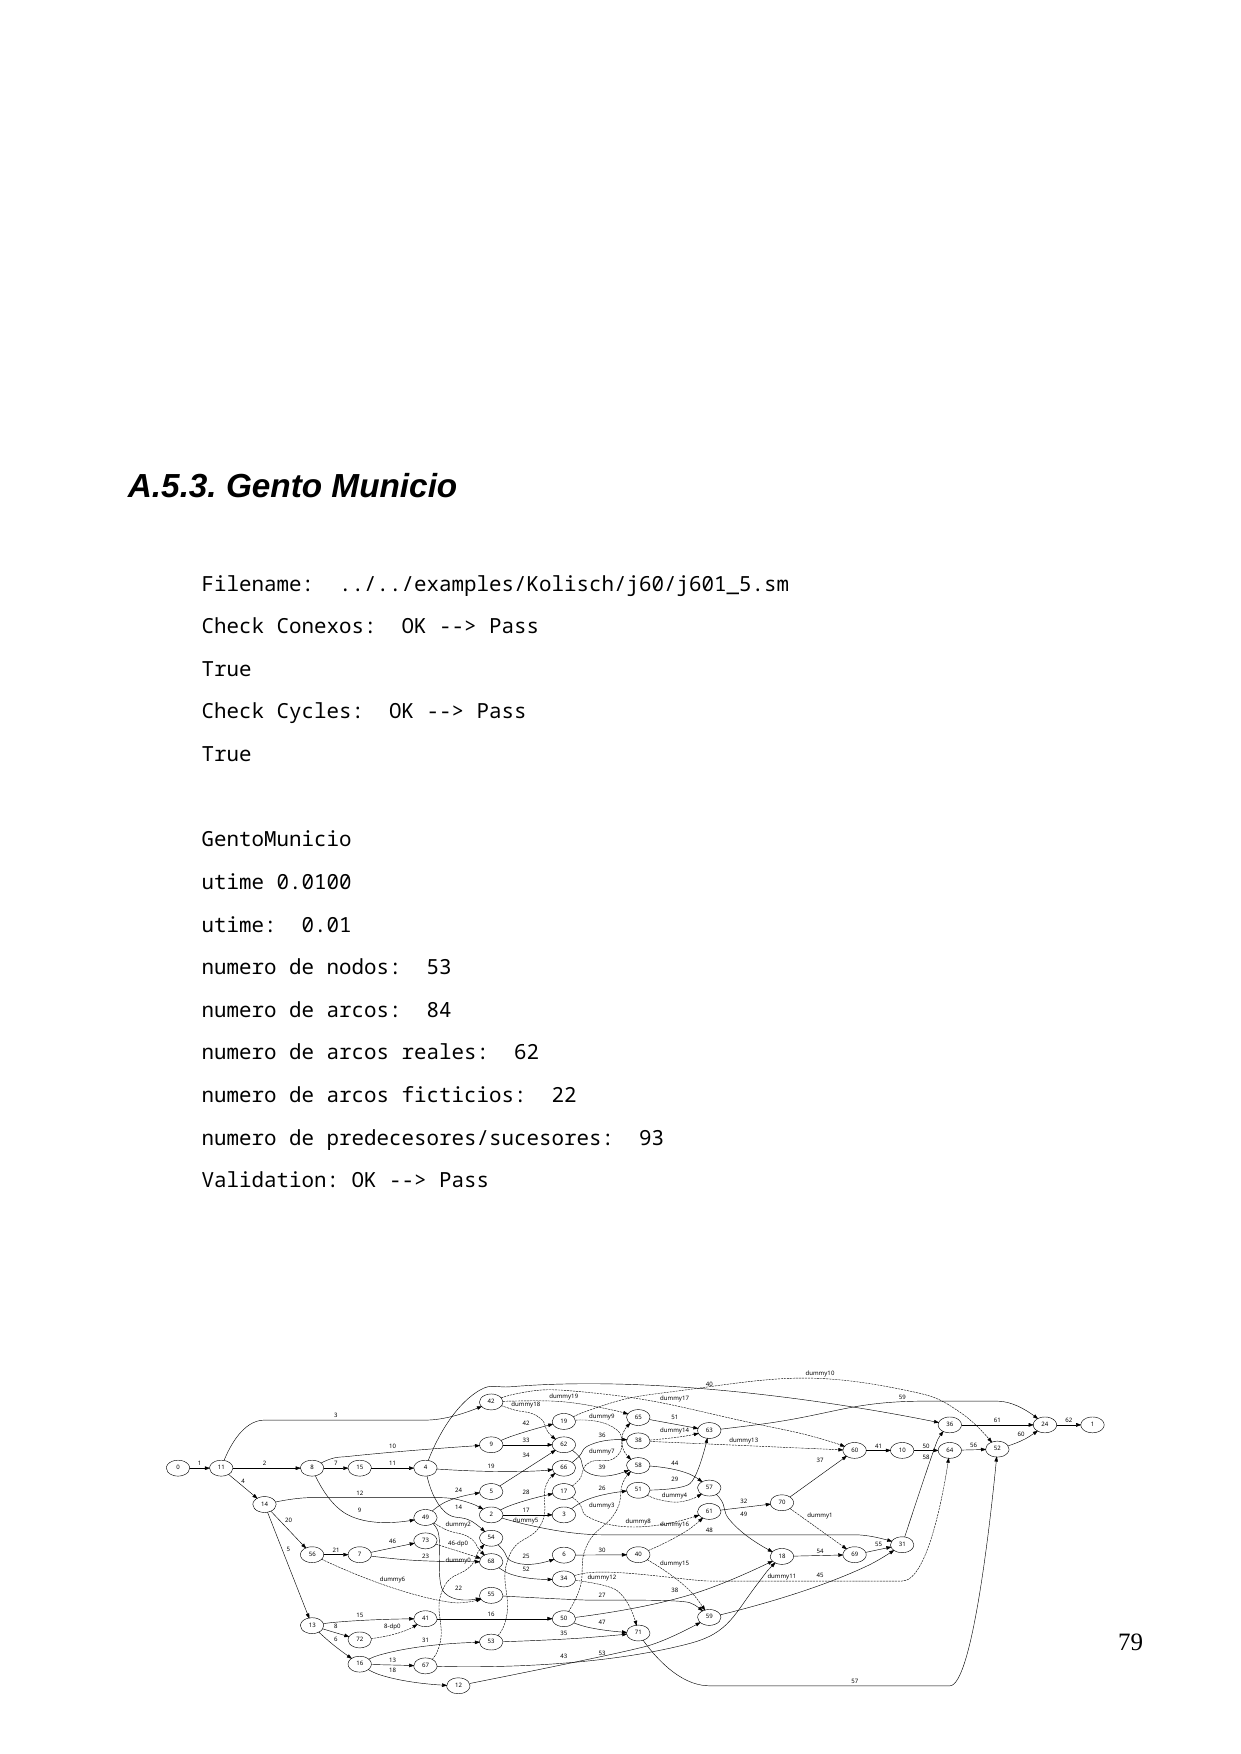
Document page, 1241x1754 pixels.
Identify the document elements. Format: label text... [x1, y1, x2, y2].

text Check Conexos: OK --> Pass [201, 611, 1143, 640]
subtitle Gento Municio [128, 466, 1143, 504]
text Validation: OK --> Pass [201, 1165, 1143, 1194]
text numero de arcos reales: 62 [201, 1037, 1143, 1066]
text numero de predecesores/sucesores: 93 [201, 1123, 1143, 1151]
text numero de nodos: 53 [201, 952, 1143, 981]
text numero de arcos: 84 [201, 995, 1143, 1023]
text Check Cycles: OK --> Pass [201, 697, 1143, 725]
text utime 0.0100 [201, 867, 1143, 896]
text True [201, 654, 1143, 682]
text GentoMunicio [201, 824, 1143, 853]
text True [201, 739, 1143, 768]
text utime: 0.01 [201, 910, 1143, 938]
text numero de arcos ficticios: 22 [201, 1080, 1143, 1108]
text Filename: ../../examples/Kolisch/j60/j601_5.sm [201, 569, 1143, 597]
